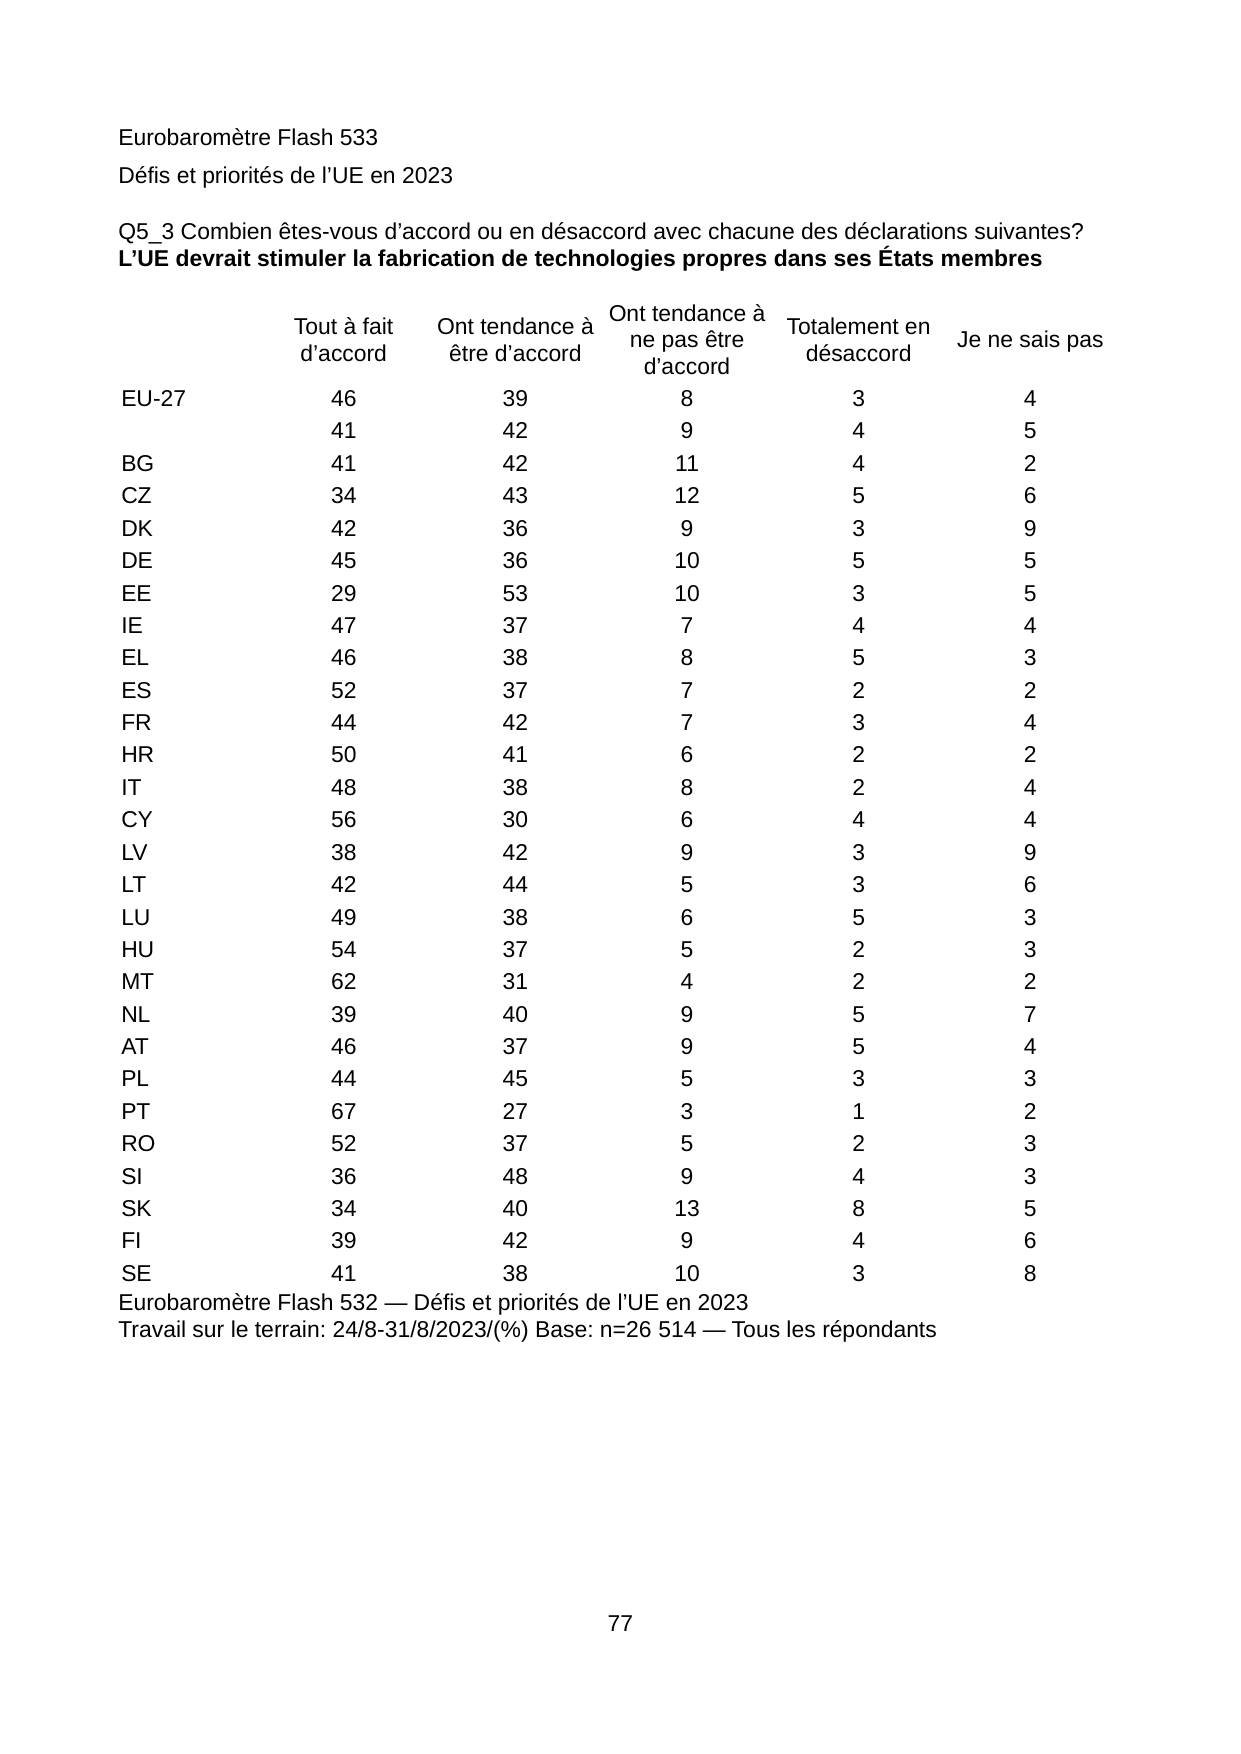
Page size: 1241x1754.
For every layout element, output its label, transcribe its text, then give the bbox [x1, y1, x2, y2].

table_cell 3 [944, 1160, 1116, 1192]
table_cell 7 [601, 706, 773, 738]
table_cell 9 [944, 836, 1116, 868]
table_cell 41 [258, 1257, 429, 1289]
table_cell 44 [258, 706, 429, 738]
table_cell 34 [258, 1192, 429, 1224]
table_cell 2 [944, 1095, 1116, 1127]
table_cell 2 [773, 771, 944, 803]
table_cell 2 [773, 739, 944, 771]
table_cell 30 [429, 803, 601, 836]
table_cell LV [118, 836, 258, 868]
table_cell 8 [601, 641, 773, 674]
table_cell 37 [429, 1030, 601, 1062]
table_cell 4 [601, 965, 773, 998]
table_cell FI [118, 1224, 258, 1257]
table_cell 9 [601, 415, 773, 447]
table_cell 6 [601, 900, 773, 933]
table_cell 9 [601, 1160, 773, 1192]
table_cell 42 [429, 447, 601, 479]
table_cell 2 [944, 965, 1116, 998]
table_cell 42 [258, 512, 429, 544]
table_cell 37 [429, 933, 601, 965]
table_cell 46 [258, 382, 429, 414]
table_cell 9 [601, 836, 773, 868]
table_cell 48 [429, 1160, 601, 1192]
table_cell 9 [601, 1224, 773, 1257]
table_cell 5 [773, 479, 944, 512]
table_cell 5 [773, 641, 944, 674]
table_cell EL [118, 641, 258, 674]
table_header Ont tendance à ne pas être d’accord [601, 297, 773, 382]
table_cell 4 [773, 1160, 944, 1192]
table_cell 5 [773, 998, 944, 1030]
table_cell 42 [429, 415, 601, 447]
table_cell 3 [944, 933, 1116, 965]
table_cell AT [118, 1030, 258, 1062]
table_cell 27 [429, 1095, 601, 1127]
table_cell 41 [258, 447, 429, 479]
table_cell 6 [601, 739, 773, 771]
table_cell [118, 415, 258, 447]
table_cell EU-27 [118, 382, 258, 414]
table_cell SE [118, 1257, 258, 1289]
table_cell 2 [944, 674, 1116, 706]
table_cell 42 [429, 706, 601, 738]
table_cell 67 [258, 1095, 429, 1127]
table_cell BG [118, 447, 258, 479]
table_cell 38 [429, 900, 601, 933]
table_cell SK [118, 1192, 258, 1224]
table_cell 36 [429, 512, 601, 544]
table_cell 4 [944, 382, 1116, 414]
table_cell 8 [601, 382, 773, 414]
table_cell 8 [773, 1192, 944, 1224]
table_cell 6 [944, 868, 1116, 900]
table_cell 4 [773, 803, 944, 836]
table_cell 3 [773, 1257, 944, 1289]
table_cell 36 [429, 544, 601, 576]
table_cell 37 [429, 609, 601, 641]
table_cell 46 [258, 1030, 429, 1062]
table_cell 38 [429, 1257, 601, 1289]
table_cell 49 [258, 900, 429, 933]
table_cell RO [118, 1127, 258, 1159]
table_cell 2 [773, 965, 944, 998]
table_cell 4 [773, 1224, 944, 1257]
table_cell 48 [258, 771, 429, 803]
table_cell FR [118, 706, 258, 738]
table_cell 6 [601, 803, 773, 836]
table_cell 3 [773, 836, 944, 868]
table_cell 6 [944, 1224, 1116, 1257]
table_cell 3 [601, 1095, 773, 1127]
table_cell 5 [601, 1063, 773, 1095]
table_cell DE [118, 544, 258, 576]
table_cell 44 [258, 1063, 429, 1095]
table_cell IE [118, 609, 258, 641]
table_cell 13 [601, 1192, 773, 1224]
table_cell 2 [944, 447, 1116, 479]
table_cell 5 [944, 576, 1116, 609]
table_cell 41 [258, 415, 429, 447]
table_cell 50 [258, 739, 429, 771]
table_header Je ne sais pas [944, 297, 1116, 382]
table_cell 5 [773, 1030, 944, 1062]
table_cell 8 [601, 771, 773, 803]
table_cell 4 [773, 447, 944, 479]
table_cell 29 [258, 576, 429, 609]
table_cell 37 [429, 674, 601, 706]
table_cell 47 [258, 609, 429, 641]
table_cell 3 [944, 1127, 1116, 1159]
table_cell 38 [429, 771, 601, 803]
table_cell 3 [773, 512, 944, 544]
table_cell 38 [429, 641, 601, 674]
table_cell 42 [429, 1224, 601, 1257]
text Eurobaromètre Flash 532 — Défis et priorités de l’UE en 2023 [118, 1289, 1122, 1316]
table_cell IT [118, 771, 258, 803]
table_cell 9 [944, 512, 1116, 544]
table_cell 5 [944, 415, 1116, 447]
table_cell 31 [429, 965, 601, 998]
table_cell 42 [258, 868, 429, 900]
table_cell HU [118, 933, 258, 965]
table_cell 46 [258, 641, 429, 674]
table_cell 9 [601, 1030, 773, 1062]
table_cell 40 [429, 998, 601, 1030]
table_cell ES [118, 674, 258, 706]
table_cell 5 [601, 933, 773, 965]
table_cell 34 [258, 479, 429, 512]
text Travail sur le terrain: 24/8-31/8/2023/(%) Base: n=26 514 — Tous les répondants [118, 1316, 1122, 1342]
table_cell DK [118, 512, 258, 544]
table_cell 40 [429, 1192, 601, 1224]
table_cell 3 [773, 706, 944, 738]
table_cell 4 [944, 609, 1116, 641]
table_cell 45 [429, 1063, 601, 1095]
table_cell 52 [258, 1127, 429, 1159]
table_header Tout à fait d’accord [258, 297, 429, 382]
table_cell 11 [601, 447, 773, 479]
table_cell 8 [944, 1257, 1116, 1289]
table_cell 39 [258, 1224, 429, 1257]
table_cell 41 [429, 739, 601, 771]
table_cell LT [118, 868, 258, 900]
table_cell HR [118, 739, 258, 771]
table_cell 10 [601, 576, 773, 609]
table_cell 45 [258, 544, 429, 576]
table_cell 39 [258, 998, 429, 1030]
table_cell 7 [944, 998, 1116, 1030]
table_cell 38 [258, 836, 429, 868]
table_cell 54 [258, 933, 429, 965]
table_cell 9 [601, 512, 773, 544]
table_cell 5 [944, 1192, 1116, 1224]
table_cell 7 [601, 609, 773, 641]
table_cell 3 [773, 576, 944, 609]
text L’UE devrait stimuler la fabrication de technologies propres dans ses États membres [118, 244, 1122, 271]
table_cell SI [118, 1160, 258, 1192]
table_cell 4 [944, 1030, 1116, 1062]
table_cell 2 [773, 1127, 944, 1159]
table_cell 10 [601, 1257, 773, 1289]
table_cell 3 [773, 1063, 944, 1095]
table_cell 6 [944, 479, 1116, 512]
table_cell 4 [944, 706, 1116, 738]
table_cell MT [118, 965, 258, 998]
table_cell 44 [429, 868, 601, 900]
table_cell 4 [773, 415, 944, 447]
table_cell NL [118, 998, 258, 1030]
table_cell 53 [429, 576, 601, 609]
table_cell 5 [601, 1127, 773, 1159]
table_header Ont tendance à être d’accord [429, 297, 601, 382]
table_cell 52 [258, 674, 429, 706]
table_cell 2 [944, 739, 1116, 771]
table_cell 42 [429, 836, 601, 868]
table_cell LU [118, 900, 258, 933]
table_cell 3 [773, 382, 944, 414]
table_cell 43 [429, 479, 601, 512]
table_header [118, 297, 258, 382]
table_cell 2 [773, 933, 944, 965]
table_cell 12 [601, 479, 773, 512]
table_cell 39 [429, 382, 601, 414]
table_cell 2 [773, 674, 944, 706]
table_cell 5 [601, 868, 773, 900]
table_cell 3 [773, 868, 944, 900]
table_cell 5 [944, 544, 1116, 576]
table_cell 10 [601, 544, 773, 576]
table_cell 3 [944, 900, 1116, 933]
table_cell PL [118, 1063, 258, 1095]
table_cell 5 [773, 544, 944, 576]
table_cell 4 [944, 803, 1116, 836]
table_cell 9 [601, 998, 773, 1030]
table_cell 37 [429, 1127, 601, 1159]
table_cell 4 [773, 609, 944, 641]
table_cell 3 [944, 641, 1116, 674]
table_cell 4 [944, 771, 1116, 803]
table_cell EE [118, 576, 258, 609]
table_cell 7 [601, 674, 773, 706]
table_cell PT [118, 1095, 258, 1127]
text Q5_3 Combien êtes-vous d’accord ou en désaccord avec chacune des déclarations suivantes? [118, 218, 1122, 244]
table_cell 62 [258, 965, 429, 998]
table_cell 36 [258, 1160, 429, 1192]
table_header Totalement en désaccord [773, 297, 944, 382]
table_cell 1 [773, 1095, 944, 1127]
table_cell CZ [118, 479, 258, 512]
table_cell 3 [944, 1063, 1116, 1095]
table_cell 56 [258, 803, 429, 836]
table_cell CY [118, 803, 258, 836]
table_cell 5 [773, 900, 944, 933]
